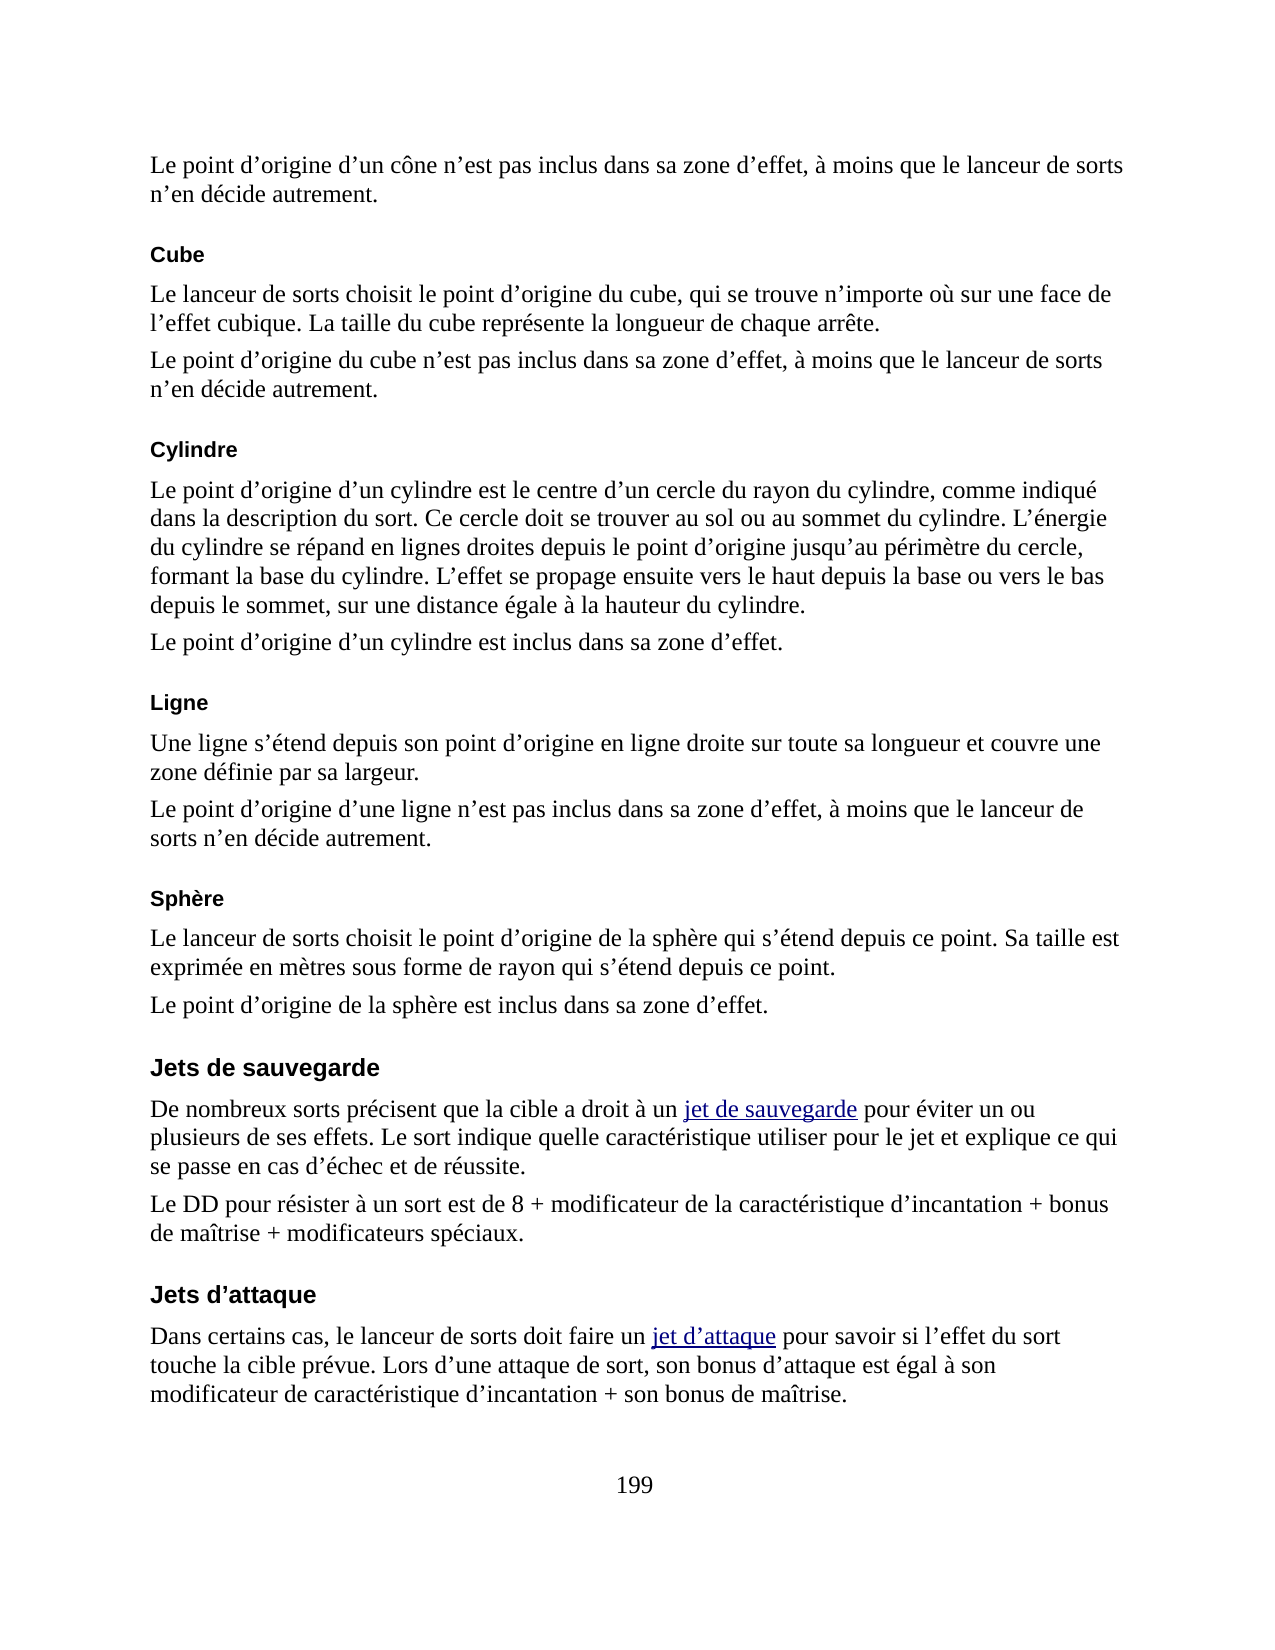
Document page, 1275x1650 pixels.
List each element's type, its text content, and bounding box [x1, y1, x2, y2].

text Le DD pour résister à un sort est de 8 + modificateur de la caractéristique d’incantation + bonus de maîtrise + modificateurs spéciaux. [150, 1189, 1125, 1246]
text De nombreux sorts précisent que la cible a droit à un jet de sauvegarde pour éviter un ou plusieurs de ses effets. Le sort indique quelle caractéristique utiliser pour le jet et explique ce qui se passe en cas d’échec et de réussite. [150, 1094, 1125, 1180]
text Le lanceur de sorts choisit le point d’origine du cube, qui se trouve n’importe où sur une face de l’effet cubique. La taille du cube représente la longueur de chaque arrête. [150, 279, 1125, 337]
subtitle Cube [150, 241, 1125, 267]
text Le point d’origine d’un cône n’est pas inclus dans sa zone d’effet, à moins que le lanceur de sorts n’en décide autrement. [150, 150, 1125, 207]
text Le lanceur de sorts choisit le point d’origine de la sphère qui s’étend depuis ce point. Sa taille est exprimée en mètres sous forme de rayon qui s’étend depuis ce point. [150, 923, 1125, 981]
text Une ligne s’étend depuis son point d’origine en ligne droite sur toute sa longueur et couvre une zone définie par sa largeur. [150, 728, 1125, 785]
subtitle Cylindre [150, 437, 1125, 462]
subtitle Sphère [150, 886, 1125, 911]
text Le point d’origine de la sphère est inclus dans sa zone d’effet. [150, 990, 1125, 1019]
text Le point d’origine du cube n’est pas inclus dans sa zone d’effet, à moins que le lanceur de sorts n’en décide autrement. [150, 346, 1125, 403]
text Le point d’origine d’un cylindre est le centre d’un cercle du rayon du cylindre, comme indiqué dans la description du sort. Ce cercle doit se trouver au sol ou au sommet du cylindre. L’énergie du cylindre se répand en lignes droites depuis le point d’origine jusqu’au périmètre du cercle, formant la base du cylindre. L’effet se propage ensuite vers le haut depuis la base ou vers le bas depuis le sommet, sur une distance égale à la hauteur du cylindre. [150, 475, 1125, 618]
text Le point d’origine d’une ligne n’est pas inclus dans sa zone d’effet, à moins que le lanceur de sorts n’en décide autrement. [150, 794, 1125, 852]
text Dans certains cas, le lanceur de sorts doit faire un jet d’attaque pour savoir si l’effet du sort touche la cible prévue. Lors d’une attaque de sort, son bonus d’attaque est égal à son modificateur de caractéristique d’incantation + son bonus de maîtrise. [150, 1321, 1125, 1408]
subtitle Jets d’attaque [150, 1280, 1125, 1309]
subtitle Ligne [150, 690, 1125, 715]
subtitle Jets de sauvegarde [150, 1053, 1125, 1081]
text Le point d’origine d’un cylindre est inclus dans sa zone d’effet. [150, 627, 1125, 656]
